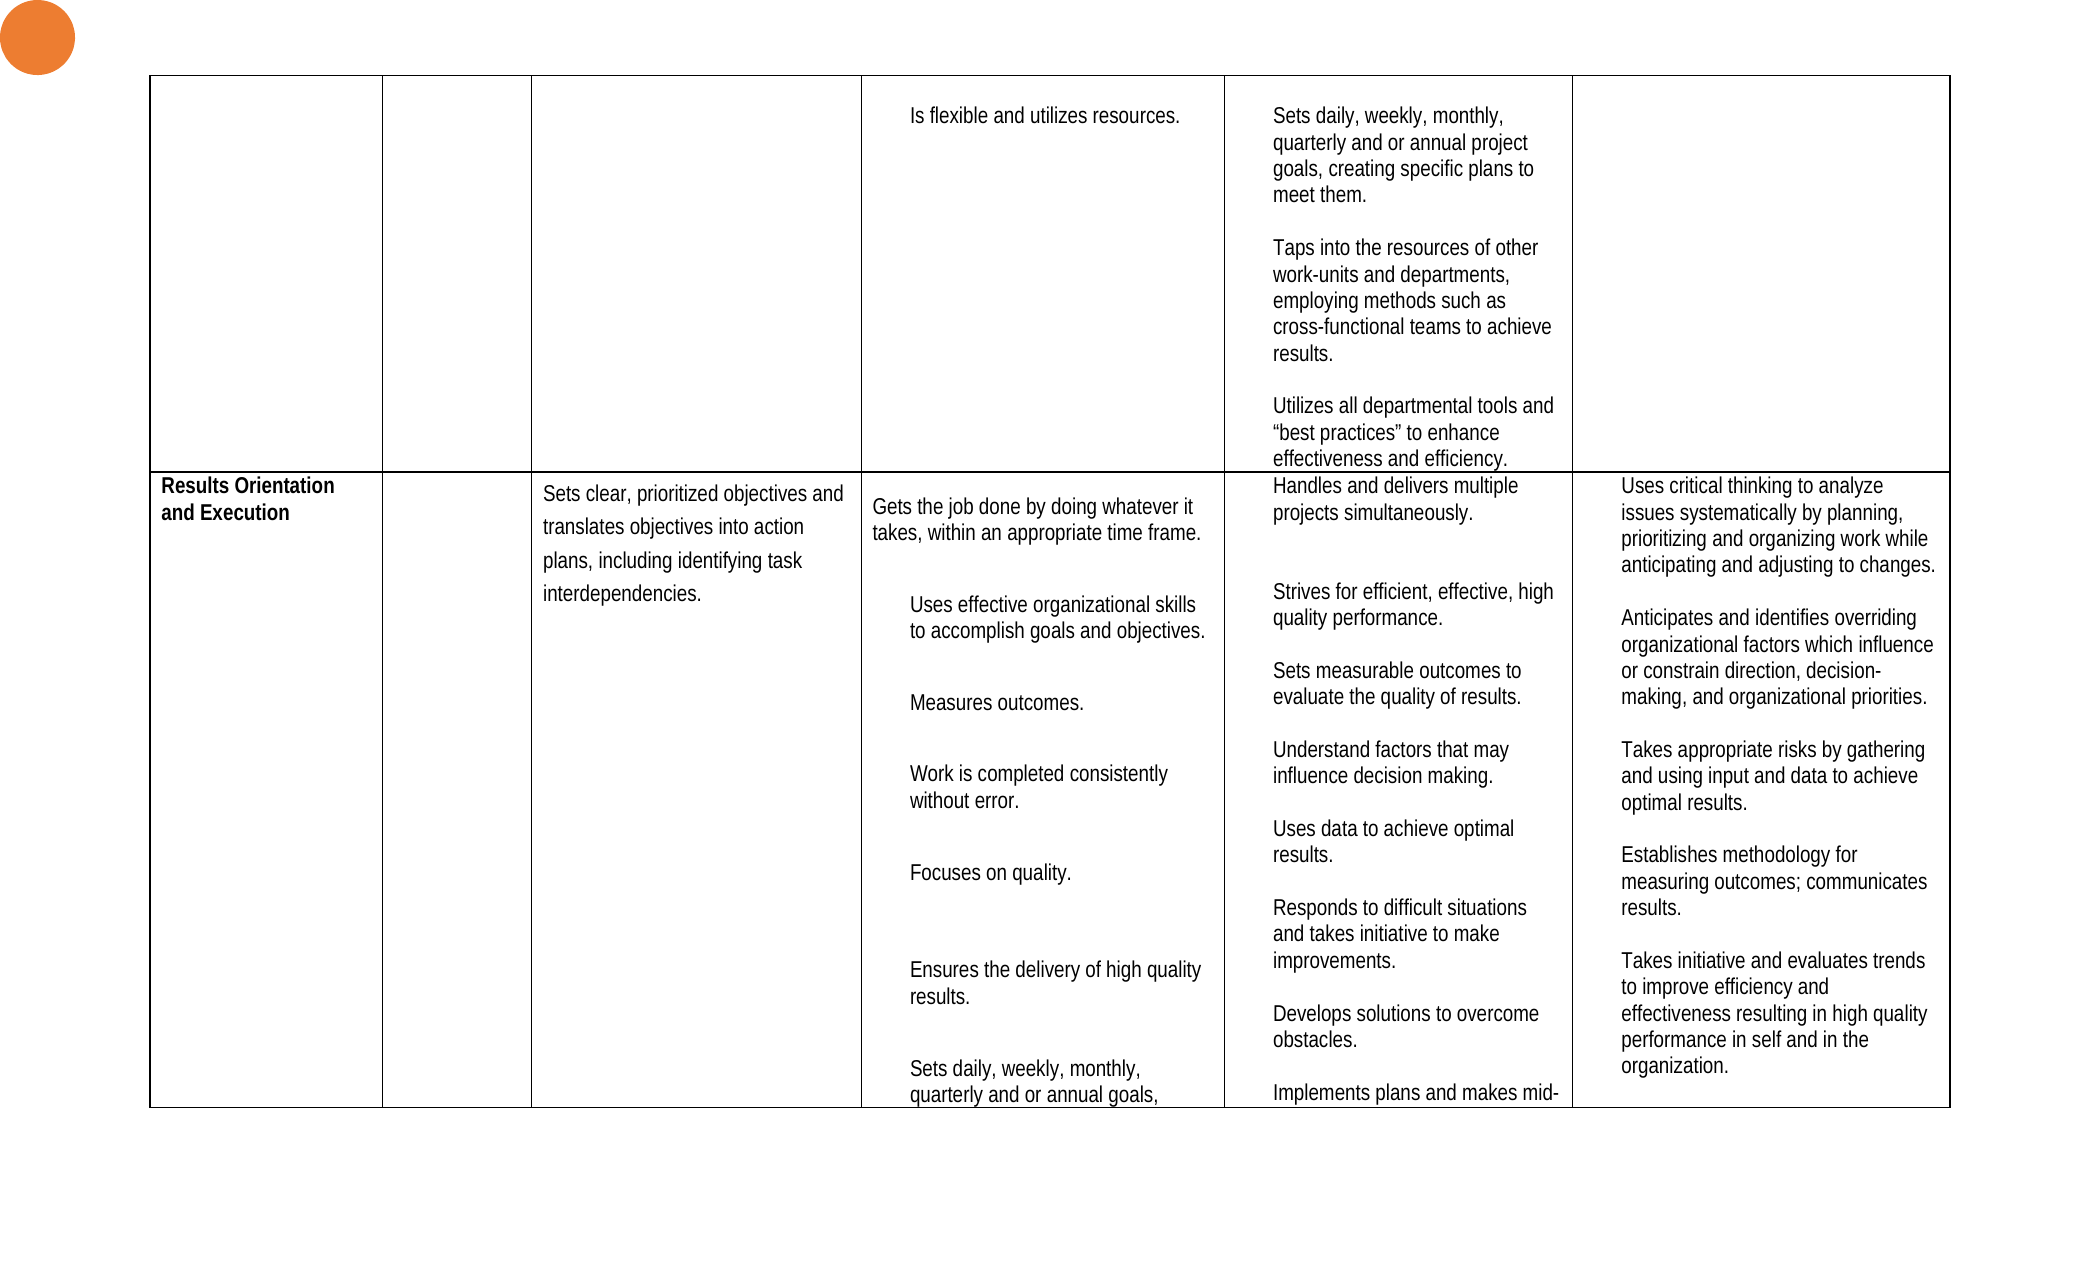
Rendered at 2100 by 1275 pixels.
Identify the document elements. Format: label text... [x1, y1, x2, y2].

table_cell Gets the job done by doing whatever it takes, within an appropriate time frame. Uses effective organizational skills to accomplish goals and objectives. Measures outcomes. Work is completed consistently without error. Focuses on quality. Ensures the delivery of high quality results. Sets daily, weekly, monthly, quarterly and or annual goals, [862, 473, 1224, 1107]
table_cell [532, 76, 861, 471]
table_cell [383, 473, 531, 1107]
table_cell Uses critical thinking to analyze issues systematically by planning, prioritizing and organizing work while anticipating and adjusting to changes. Anticipates and identifies overriding organizational factors which influence or constrain direction, decision-making, and organizational priorities. Takes appropriate risks by gathering and using input and data to achieve optimal results. Establishes methodology for measuring outcomes; communicates results. Takes initiative and evaluates trends to improve efficiency and effectiveness resulting in high quality performance in self and in the organization. [1573, 473, 1949, 1107]
table_cell Is flexible and utilizes resources. [862, 76, 1224, 471]
table_cell [151, 76, 382, 471]
table_cell Sets daily, weekly, monthly, quarterly and or annual project goals, creating specific plans to meet them. Taps into the resources of other work-units and departments, employing methods such as cross-functional teams to achieve results. Utilizes all departmental tools and “best practices” to enhance effectiveness and efficiency. [1225, 76, 1572, 471]
table_cell [383, 76, 531, 471]
table_cell [1573, 76, 1949, 471]
table_cell Sets clear, prioritized objectives and translates objectives into action plans, including identifying task interdependencies. [532, 473, 861, 1107]
table_cell Results Orientation and Execution [151, 473, 382, 1107]
table_cell Handles and delivers multiple projects simultaneously. Strives for efficient, effective, high quality performance. Sets measurable outcomes to evaluate the quality of results. Understand factors that may influence decision making. Uses data to achieve optimal results. Responds to difficult situations and takes initiative to make improvements. Develops solutions to overcome obstacles. Implements plans and makes mid- [1225, 473, 1572, 1107]
